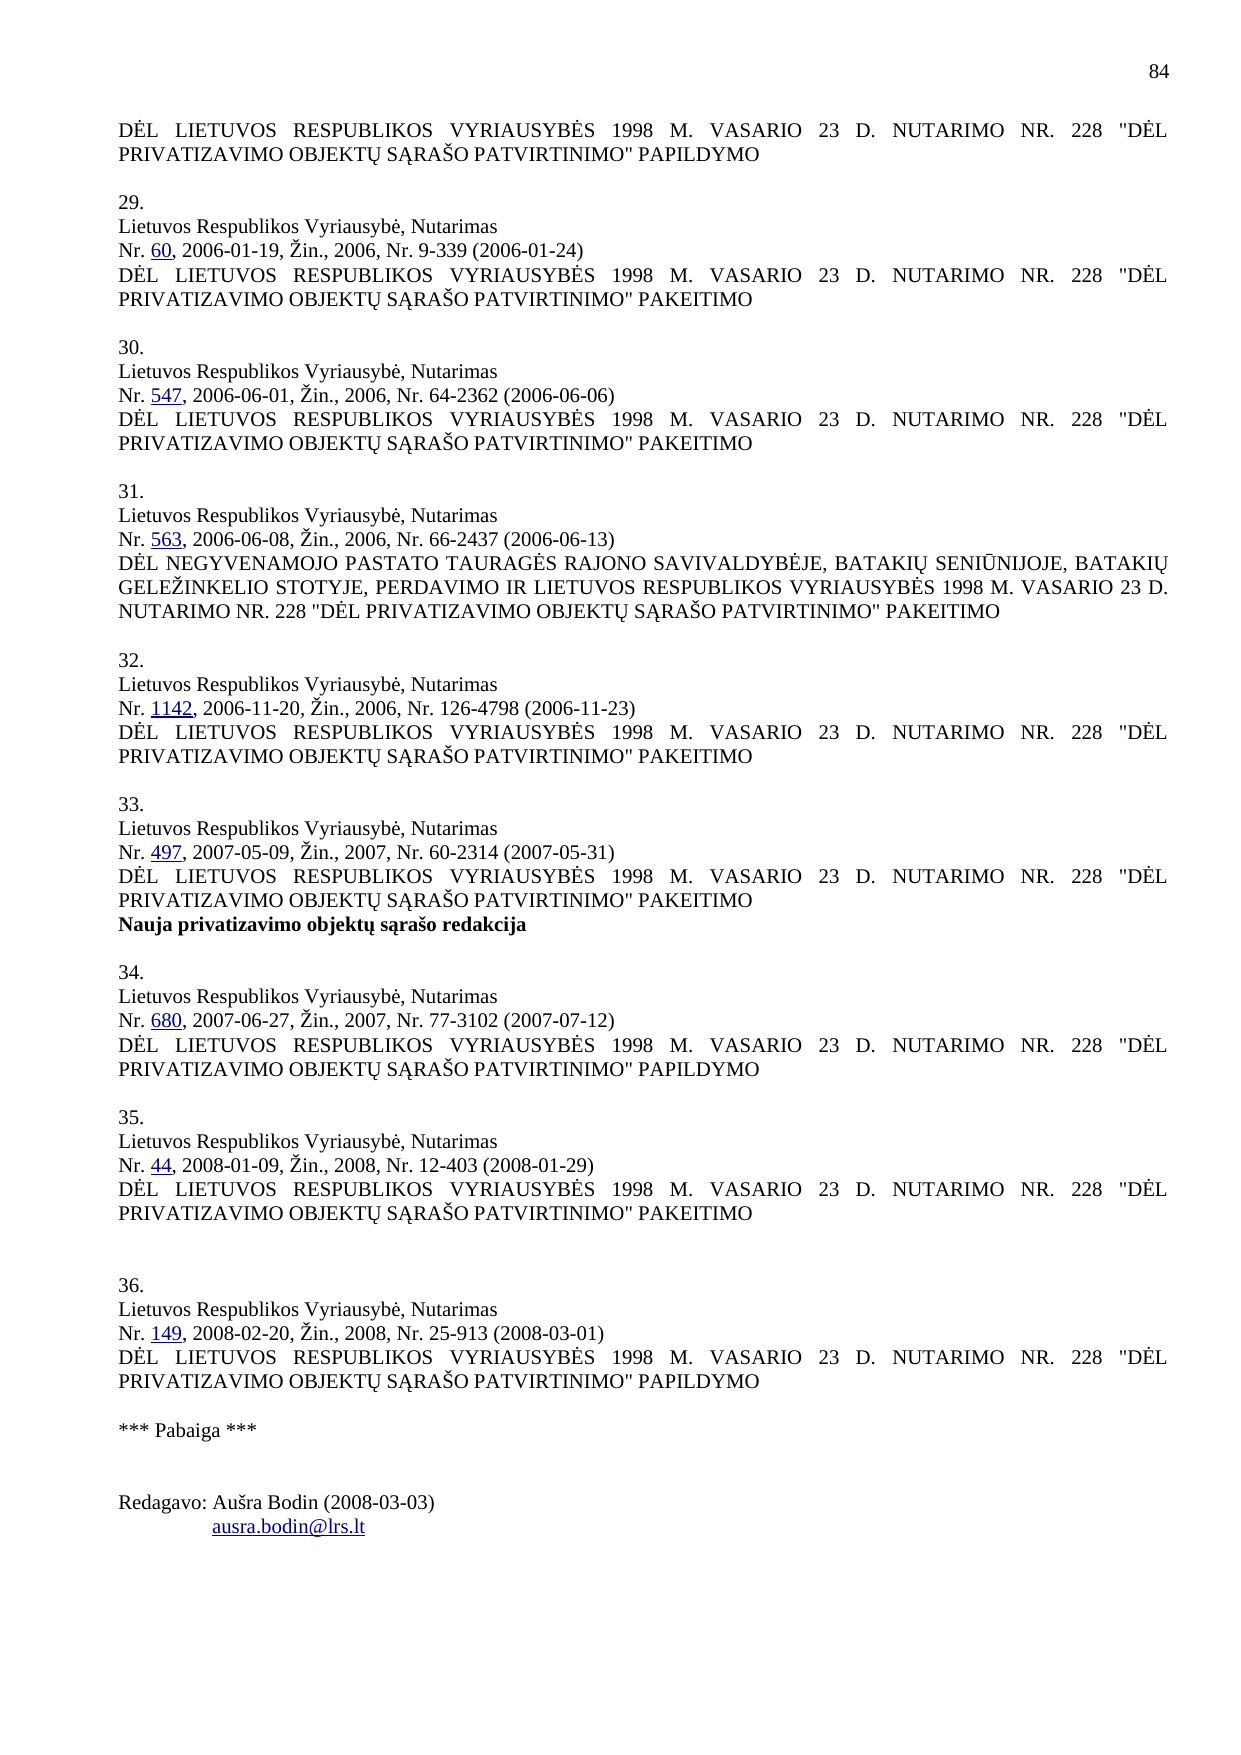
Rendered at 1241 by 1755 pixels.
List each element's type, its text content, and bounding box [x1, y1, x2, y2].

text 35. [118, 1105, 1169, 1129]
text Nr. 563, 2006-06-08, Žin., 2006, Nr. 66-2437 (2006-06-13) [118, 527, 1169, 551]
text Nr. 149, 2008-02-20, Žin., 2008, Nr. 25-913 (2008-03-01) [118, 1321, 1169, 1345]
text Lietuvos Respublikos Vyriausybė, Nutarimas [118, 816, 1169, 840]
text Redagavo: Aušra Bodin (2008-03-03) [118, 1490, 1169, 1514]
text DĖL LIETUVOS RESPUBLIKOS VYRIAUSYBĖS 1998 M. VASARIO 23 D. NUTARIMO NR. 228 "DĖL PRIVATIZAVIMO OBJEKTŲ SĄRAŠO PATVIRTINIMO" PAKEITIMO [118, 720, 1169, 768]
text DĖL LIETUVOS RESPUBLIKOS VYRIAUSYBĖS 1998 M. VASARIO 23 D. NUTARIMO NR. 228 "DĖL PRIVATIZAVIMO OBJEKTŲ SĄRAŠO PATVIRTINIMO" PAPILDYMO [118, 118, 1169, 166]
text Lietuvos Respublikos Vyriausybė, Nutarimas [118, 503, 1169, 527]
text Lietuvos Respublikos Vyriausybė, Nutarimas [118, 984, 1169, 1008]
text Nr. 547, 2006-06-01, Žin., 2006, Nr. 64-2362 (2006-06-06) [118, 383, 1169, 407]
text Lietuvos Respublikos Vyriausybė, Nutarimas [118, 214, 1169, 238]
text DĖL LIETUVOS RESPUBLIKOS VYRIAUSYBĖS 1998 M. VASARIO 23 D. NUTARIMO NR. 228 "DĖL PRIVATIZAVIMO OBJEKTŲ SĄRAŠO PATVIRTINIMO" PAKEITIMO [118, 864, 1169, 912]
text DĖL LIETUVOS RESPUBLIKOS VYRIAUSYBĖS 1998 M. VASARIO 23 D. NUTARIMO NR. 228 "DĖL PRIVATIZAVIMO OBJEKTŲ SĄRAŠO PATVIRTINIMO" PAPILDYMO [118, 1032, 1169, 1081]
text Nauja privatizavimo objektų sąrašo redakcija [118, 912, 1169, 936]
text Nr. 1142, 2006-11-20, Žin., 2006, Nr. 126-4798 (2006-11-23) [118, 696, 1169, 720]
text 31. [118, 479, 1169, 503]
text *** Pabaiga *** [118, 1417, 1169, 1442]
text DĖL LIETUVOS RESPUBLIKOS VYRIAUSYBĖS 1998 M. VASARIO 23 D. NUTARIMO NR. 228 "DĖL PRIVATIZAVIMO OBJEKTŲ SĄRAŠO PATVIRTINIMO" PAKEITIMO [118, 407, 1169, 455]
text Lietuvos Respublikos Vyriausybė, Nutarimas [118, 672, 1169, 696]
text DĖL LIETUVOS RESPUBLIKOS VYRIAUSYBĖS 1998 M. VASARIO 23 D. NUTARIMO NR. 228 "DĖL PRIVATIZAVIMO OBJEKTŲ SĄRAŠO PATVIRTINIMO" PAKEITIMO [118, 1177, 1169, 1225]
text Lietuvos Respublikos Vyriausybė, Nutarimas [118, 359, 1169, 383]
text DĖL NEGYVENAMOJO PASTATO TAURAGĖS RAJONO SAVIVALDYBĖJE, BATAKIŲ SENIŪNIJOJE, BATAKIŲ GELEŽINKELIO STOTYJE, PERDAVIMO IR LIETUVOS RESPUBLIKOS VYRIAUSYBĖS 1998 M. VASARIO 23 D. NUTARIMO NR. 228 "DĖL PRIVATIZAVIMO OBJEKTŲ SĄRAŠO PATVIRTINIMO" PAKEITIMO [118, 551, 1169, 623]
text Nr. 44, 2008-01-09, Žin., 2008, Nr. 12-403 (2008-01-29) [118, 1153, 1169, 1177]
text 34. [118, 960, 1169, 984]
text Lietuvos Respublikos Vyriausybė, Nutarimas [118, 1129, 1169, 1153]
text DĖL LIETUVOS RESPUBLIKOS VYRIAUSYBĖS 1998 M. VASARIO 23 D. NUTARIMO NR. 228 "DĖL PRIVATIZAVIMO OBJEKTŲ SĄRAŠO PATVIRTINIMO" PAKEITIMO [118, 262, 1169, 311]
text 36. [118, 1273, 1169, 1297]
text Nr. 680, 2007-06-27, Žin., 2007, Nr. 77-3102 (2007-07-12) [118, 1008, 1169, 1032]
text 30. [118, 335, 1169, 359]
text Lietuvos Respublikos Vyriausybė, Nutarimas [118, 1297, 1169, 1321]
text ausra.bodin@lrs.lt [118, 1514, 1169, 1538]
text 33. [118, 792, 1169, 816]
text Nr. 497, 2007-05-09, Žin., 2007, Nr. 60-2314 (2007-05-31) [118, 840, 1169, 864]
text 32. [118, 647, 1169, 672]
text DĖL LIETUVOS RESPUBLIKOS VYRIAUSYBĖS 1998 M. VASARIO 23 D. NUTARIMO NR. 228 "DĖL PRIVATIZAVIMO OBJEKTŲ SĄRAŠO PATVIRTINIMO" PAPILDYMO [118, 1345, 1169, 1393]
text 29. [118, 190, 1169, 214]
text Nr. 60, 2006-01-19, Žin., 2006, Nr. 9-339 (2006-01-24) [118, 238, 1169, 262]
